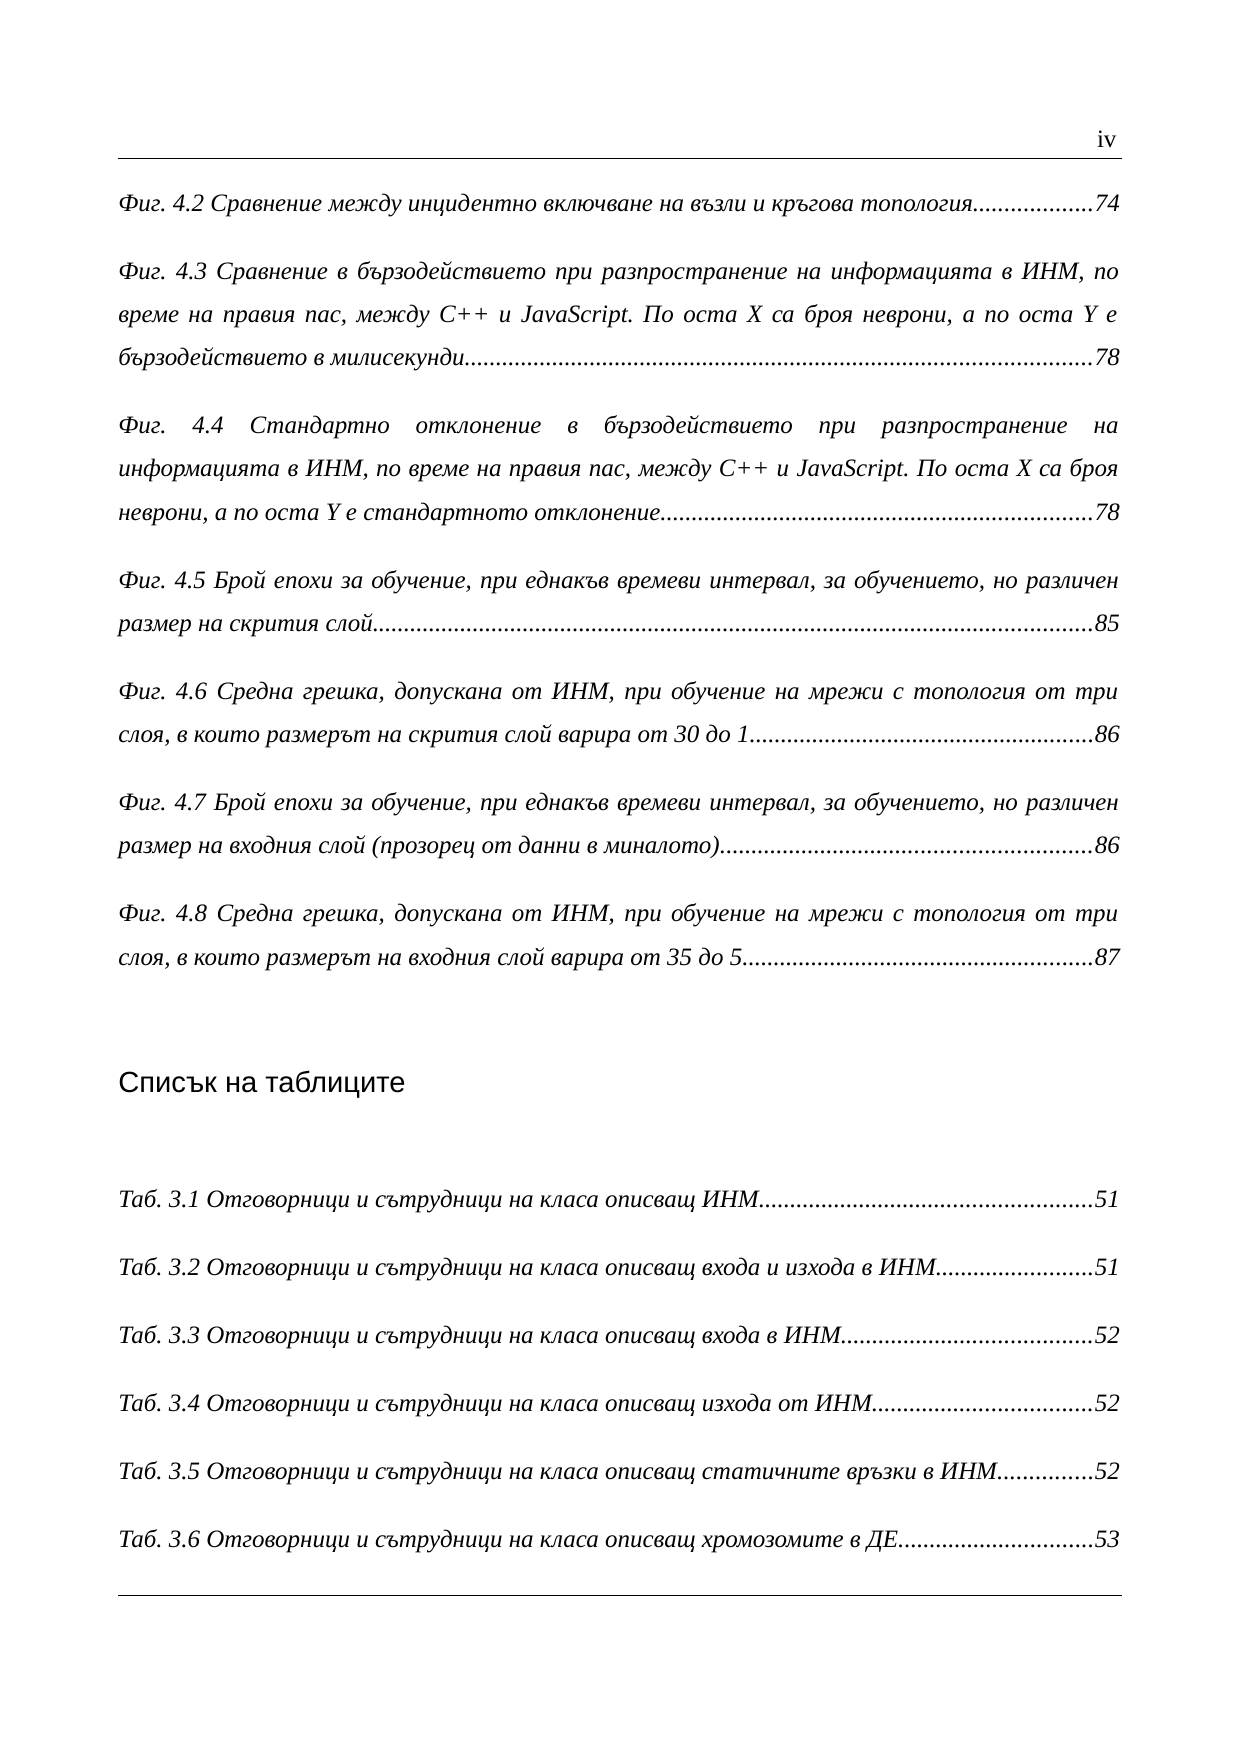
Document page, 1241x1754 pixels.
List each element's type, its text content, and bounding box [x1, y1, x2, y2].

text Фиг. 4.5 Брой епохи за обучение, при еднакъв времеви интервал, за обучението, но различен размер на скрития слой. 85 [118, 565, 1122, 637]
text Таб. 3.1 Отговорници и сътрудници на класа описващ ИНМ. 51 [118, 1184, 1122, 1213]
text Таб. 3.4 Отговорници и сътрудници на класа описващ изхода от ИНМ. 52 [118, 1388, 1122, 1417]
text Фиг. 4.2 Сравнение между инцидентно включване на възли и кръгова топология. 74 [118, 188, 1122, 217]
text Фиг. 4.7 Брой епохи за обучение, при еднакъв времеви интервал, за обучението, но различен размер на входния слой (прозорец от данни в миналото). 86 [118, 787, 1122, 859]
text Фиг. 4.8 Средна грешка, допускана от ИНМ, при обучение на мрежи с топология от три слоя, в които размерът на входния слой варира от 35 до 5. 87 [118, 898, 1122, 970]
text Фиг. 4.6 Средна грешка, допускана от ИНМ, при обучение на мрежи с топология от три слоя, в които размерът на скрития слой варира от 30 до 1. 86 [118, 676, 1122, 748]
text Таб. 3.2 Отговорници и сътрудници на класа описващ входа и изхода в ИНМ. 51 [118, 1252, 1122, 1281]
text Таб. 3.3 Отговорници и сътрудници на класа описващ входа в ИНМ. 52 [118, 1320, 1122, 1349]
text Таб. 3.6 Отговорници и сътрудници на класа описващ хромозомите в ДЕ. 53 [118, 1524, 1122, 1553]
text Фиг. 4.4 Стандартно отклонение в бързодействието при разпространение на информацията в ИНМ, по време на правия пас, между C++ и JavaScript. По оста X са броя неврони, а по оста Y е стандартното отклонение. 78 [118, 410, 1122, 525]
text Фиг. 4.3 Сравнение в бързодействието при разпространение на информацията в ИНМ, по време на правия пас, между C++ и JavaScript. По оста X са броя неврони, а по оста Y е бързодействието в милисекунди. 78 [118, 256, 1122, 371]
text Таб. 3.5 Отговорници и сътрудници на класа описващ статичните връзки в ИНМ. 52 [118, 1456, 1122, 1485]
subtitle Списък на таблиците [118, 1065, 1122, 1099]
